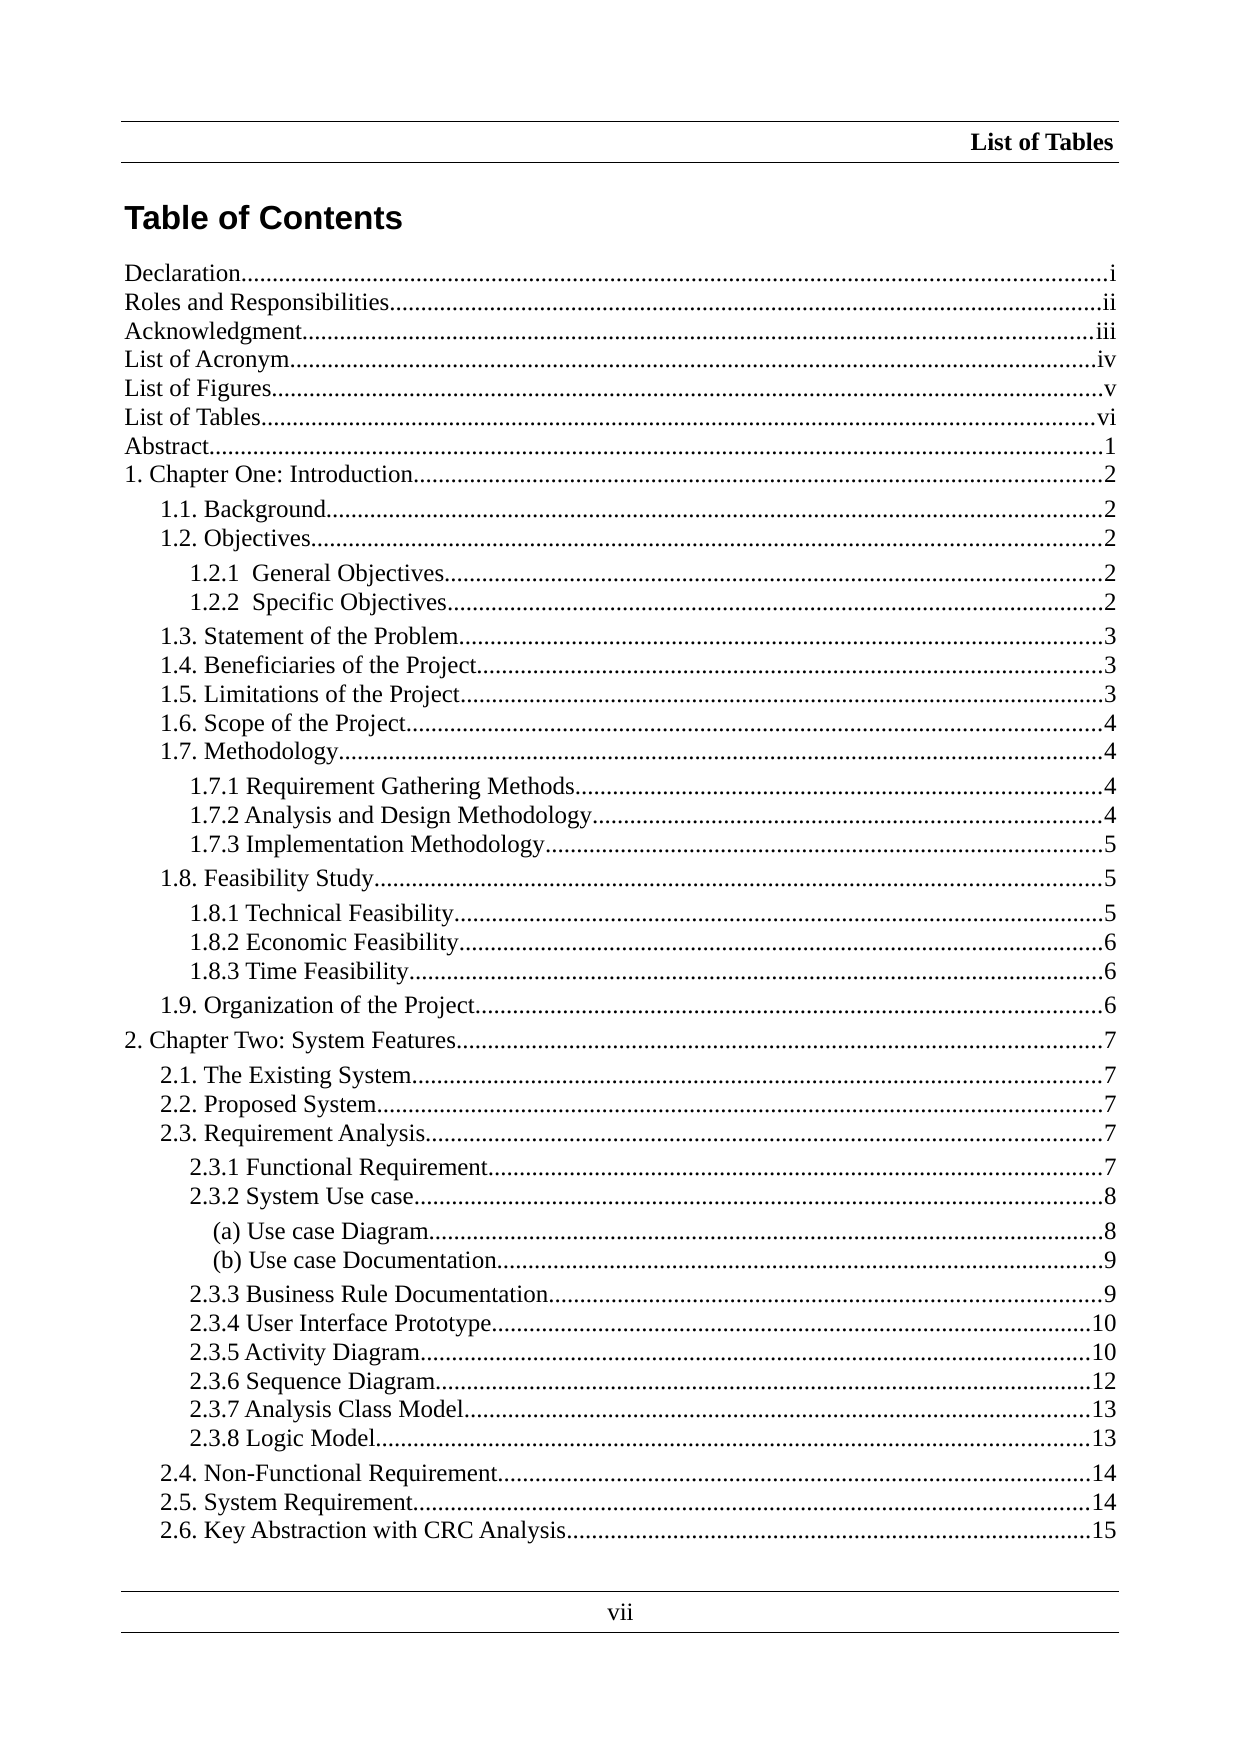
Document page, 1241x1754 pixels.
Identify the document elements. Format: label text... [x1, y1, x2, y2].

text 1.7.2 Analysis and Design Methodology 4 [180, 800, 1119, 829]
text Acknowledgment iii [121, 316, 1119, 344]
text 2.4. Non-Functional Requirement 14 [151, 1455, 1119, 1487]
text 1.2.1 General Objectives 2 [180, 555, 1119, 587]
text 2.3.4 User Interface Prototype 10 [180, 1308, 1119, 1337]
text 2.1. The Existing System 7 [151, 1057, 1119, 1089]
text Declaration i [121, 255, 1119, 287]
text 1.3. Statement of the Problem 3 [151, 618, 1119, 650]
text 2.3.8 Logic Model 13 [180, 1423, 1119, 1455]
text List of Acronym iv [121, 344, 1119, 373]
text 1.7.3 Implementation Methodology 5 [180, 829, 1119, 860]
text 1.8.1 Technical Feasibility 5 [180, 895, 1119, 927]
text 2.3.1 Functional Requirement 7 [180, 1149, 1119, 1181]
text 1.4. Beneficiaries of the Project 3 [151, 650, 1119, 679]
text 1.2.2 Specific Objectives 2 [180, 587, 1119, 618]
subtitle Table of Contents [121, 195, 1119, 240]
text 1.5. Limitations of the Project 3 [151, 679, 1119, 708]
text 1.8.2 Economic Feasibility 6 [180, 927, 1119, 956]
text 1.7.1 Requirement Gathering Methods 4 [180, 768, 1119, 800]
text 1.7. Methodology 4 [151, 736, 1119, 768]
text 2.3.5 Activity Diagram 10 [180, 1337, 1119, 1366]
text (b) Use case Documentation 9 [210, 1245, 1119, 1276]
text 2.3.3 Business Rule Documentation 9 [180, 1276, 1119, 1308]
text (a) Use case Diagram 8 [210, 1213, 1119, 1245]
text 1.6. Scope of the Project 4 [151, 708, 1119, 736]
text 2. Chapter Two: System Features 7 [121, 1022, 1119, 1057]
text 2.2. Proposed System 7 [151, 1089, 1119, 1118]
text Roles and Responsibilities ii [121, 287, 1119, 316]
text 2.3. Requirement Analysis 7 [151, 1118, 1119, 1149]
text 2.6. Key Abstraction with CRC Analysis 15 [151, 1516, 1119, 1547]
text 1.9. Organization of the Project 6 [151, 987, 1119, 1022]
text 2.5. System Requirement 14 [151, 1487, 1119, 1516]
text 1.1. Background 2 [151, 491, 1119, 523]
text List of Figures v [121, 373, 1119, 402]
text 1.2. Objectives 2 [151, 523, 1119, 555]
text 1. Chapter One: Introduction 2 [121, 459, 1119, 491]
text 1.8. Feasibility Study 5 [151, 860, 1119, 895]
text 2.3.6 Sequence Diagram 12 [180, 1366, 1119, 1394]
text List of Tables vi [121, 402, 1119, 431]
text 1.8.3 Time Feasibility 6 [180, 956, 1119, 987]
text 2.3.7 Analysis Class Model 13 [180, 1394, 1119, 1423]
text 2.3.2 System Use case 8 [180, 1181, 1119, 1213]
text Abstract 1 [121, 431, 1119, 459]
